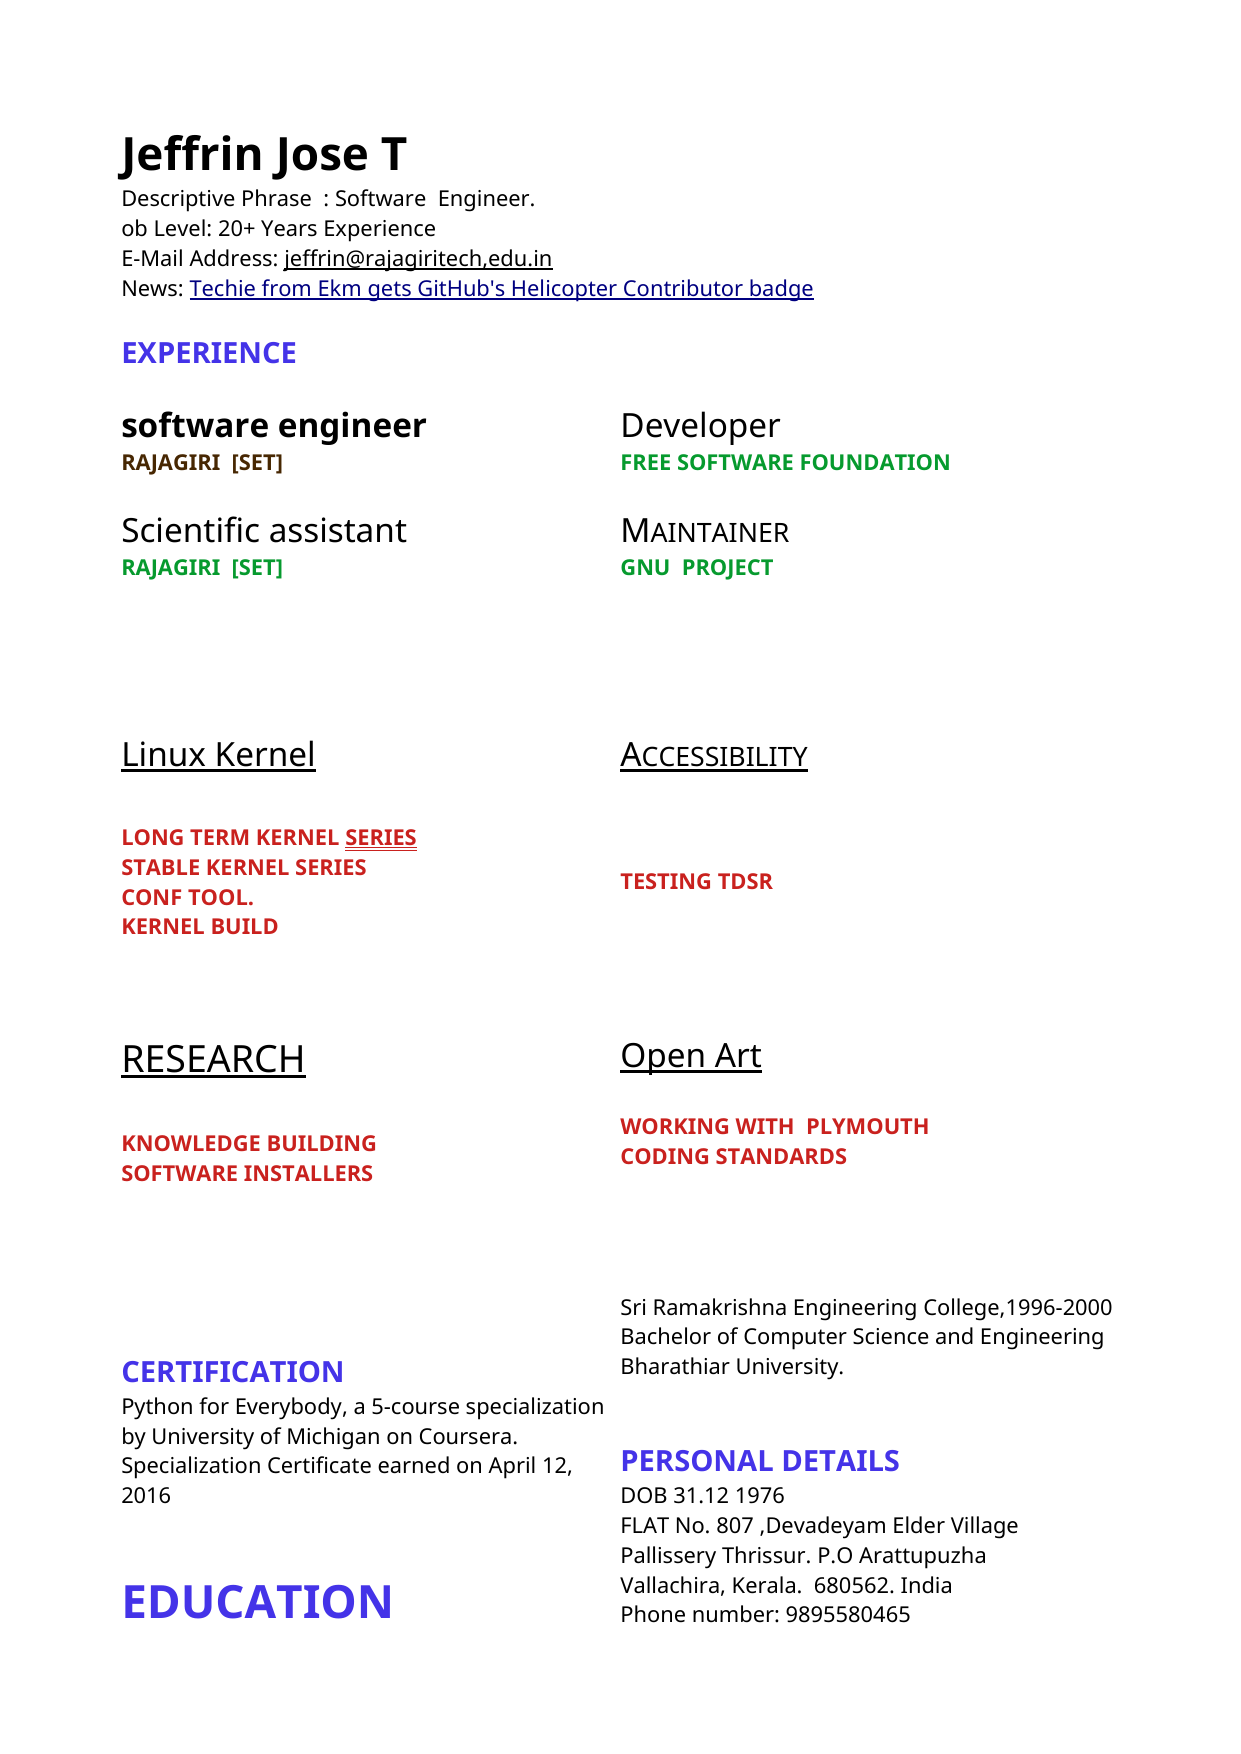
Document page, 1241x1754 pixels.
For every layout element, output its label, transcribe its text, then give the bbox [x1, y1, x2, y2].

text Developer [620, 402, 1119, 447]
text Accessibility [620, 731, 1119, 776]
text Bachelor of Computer Science and Engineering [620, 1321, 1119, 1351]
text GNU PROJECT [620, 552, 1119, 582]
text RESEARCH [121, 1032, 620, 1083]
text ob Level: 20+ Years Experience [121, 213, 1119, 243]
text Phone number: ‪9895580465‬ [620, 1599, 1119, 1629]
text Specialization Certificate earned on April 12, 2016 [121, 1450, 620, 1510]
text ­Descriptive Phrase : Software Engineer. [121, 183, 1119, 213]
text PERSONAL DETAILS [620, 1441, 1119, 1480]
text KNOWLEDGE BUILDING [121, 1128, 620, 1158]
text STABLE KERNEL SERIES [121, 852, 620, 881]
text CERTIFICATION [121, 1351, 620, 1391]
text CODING STANDARDS [620, 1141, 1119, 1171]
text Pallissery Thrissur. P.O Arattupuzha [620, 1540, 1119, 1569]
text RAJAGIRI [SET] [121, 447, 620, 477]
text DOB 31.12 1976 [620, 1480, 1119, 1510]
text Open Art [620, 1032, 1119, 1077]
text SOFTWARE INSTALLERS [121, 1158, 620, 1188]
text EDUCATION [121, 1569, 620, 1632]
text KERNEL BUILD [121, 911, 620, 941]
text WORKING WITH PLYMOUTH [620, 1111, 1119, 1141]
text Vallachira, Kerala. 680562. India [620, 1569, 1119, 1599]
text Linux Kernel [121, 731, 620, 776]
text E-Mail Address: jeffrin@rajagiritech,edu.in [121, 243, 1119, 273]
text TESTING TDSR [620, 866, 1119, 896]
text RAJAGIRI [SET] [121, 552, 620, 582]
text CONF TOOL. [121, 881, 620, 911]
text FLAT No. 807 ,Devadeyam Elder Village [620, 1510, 1119, 1540]
text News: Techie from Ekm gets GitHub's Helicopter Contributor badge [121, 273, 1119, 303]
text Sri Ramakrishna Engineering College,1996-2000 [620, 1292, 1119, 1321]
text LONG TERM KERNEL SERIES [121, 822, 620, 852]
text FREE SOFTWARE FOUNDATION [620, 447, 1119, 477]
text Maintainer [620, 507, 1119, 552]
text Jeffrin Jose T [121, 121, 1119, 183]
text Bharathiar University. [620, 1351, 1119, 1381]
text EXPERIENCE [121, 332, 1119, 372]
text Python for Everybody, a 5-course specialization by University of Michigan on Coursera. [121, 1391, 620, 1450]
text Scientific assistant [121, 507, 620, 552]
text software engineer [121, 402, 620, 447]
